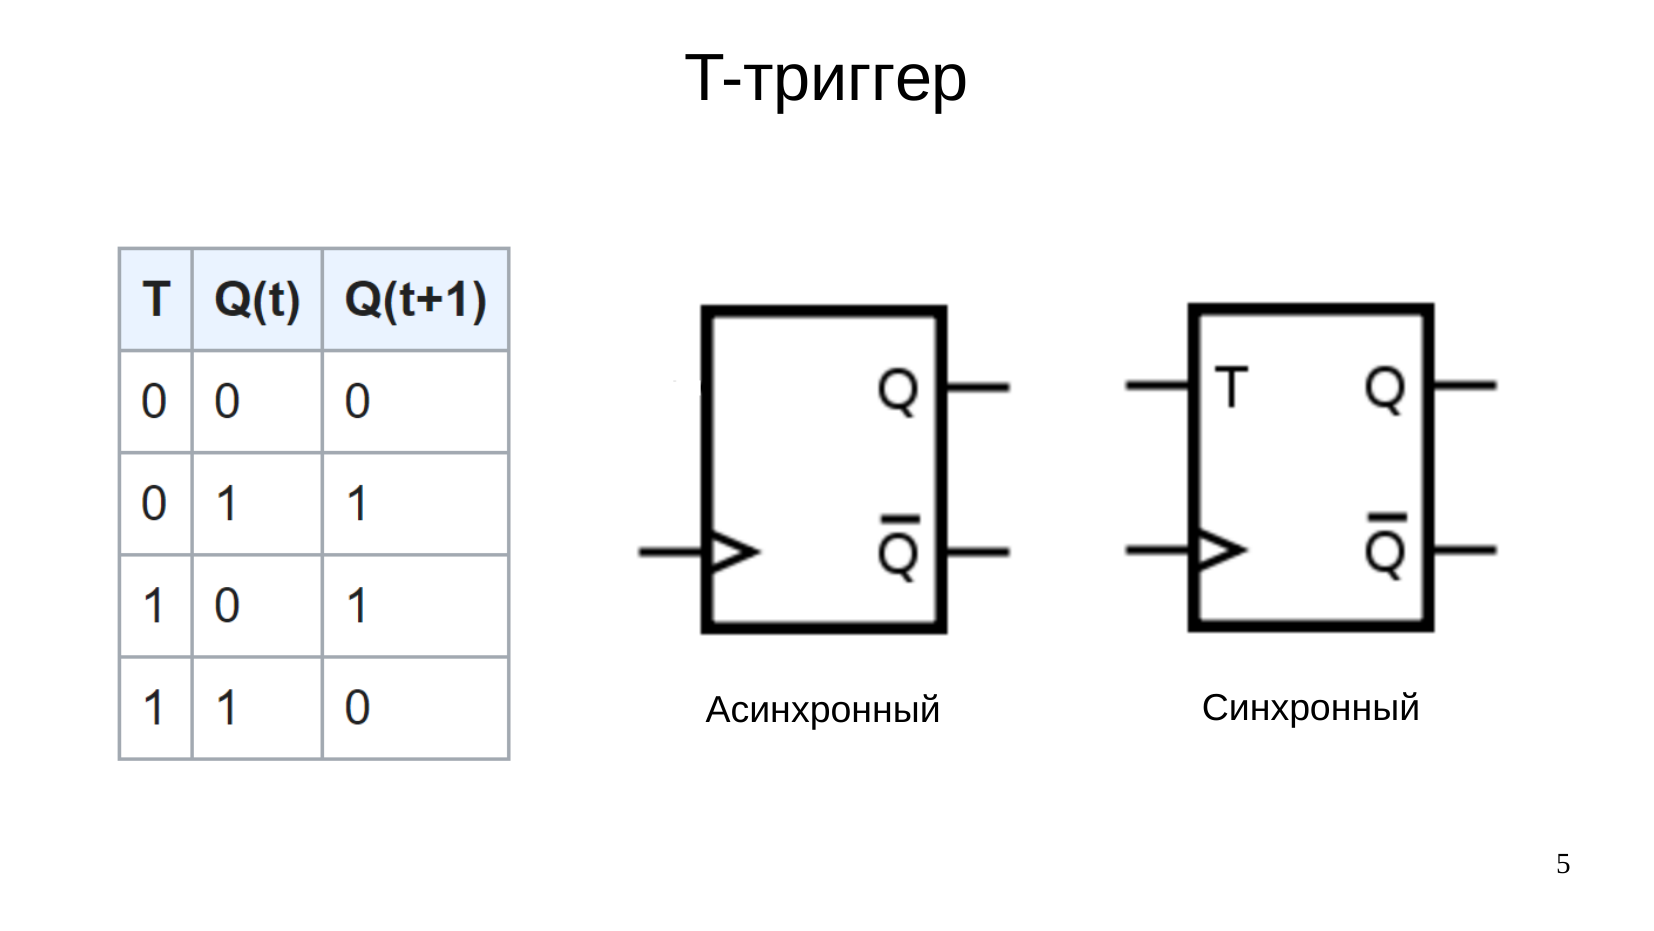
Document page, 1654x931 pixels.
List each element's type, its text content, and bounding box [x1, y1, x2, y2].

text_box Синхронный [1187, 679, 1436, 736]
title T-триггер [82, 37, 1571, 119]
picture [106, 235, 520, 768]
picture [1118, 288, 1506, 660]
text_box Асинхронный [690, 681, 956, 739]
picture [631, 290, 1019, 662]
